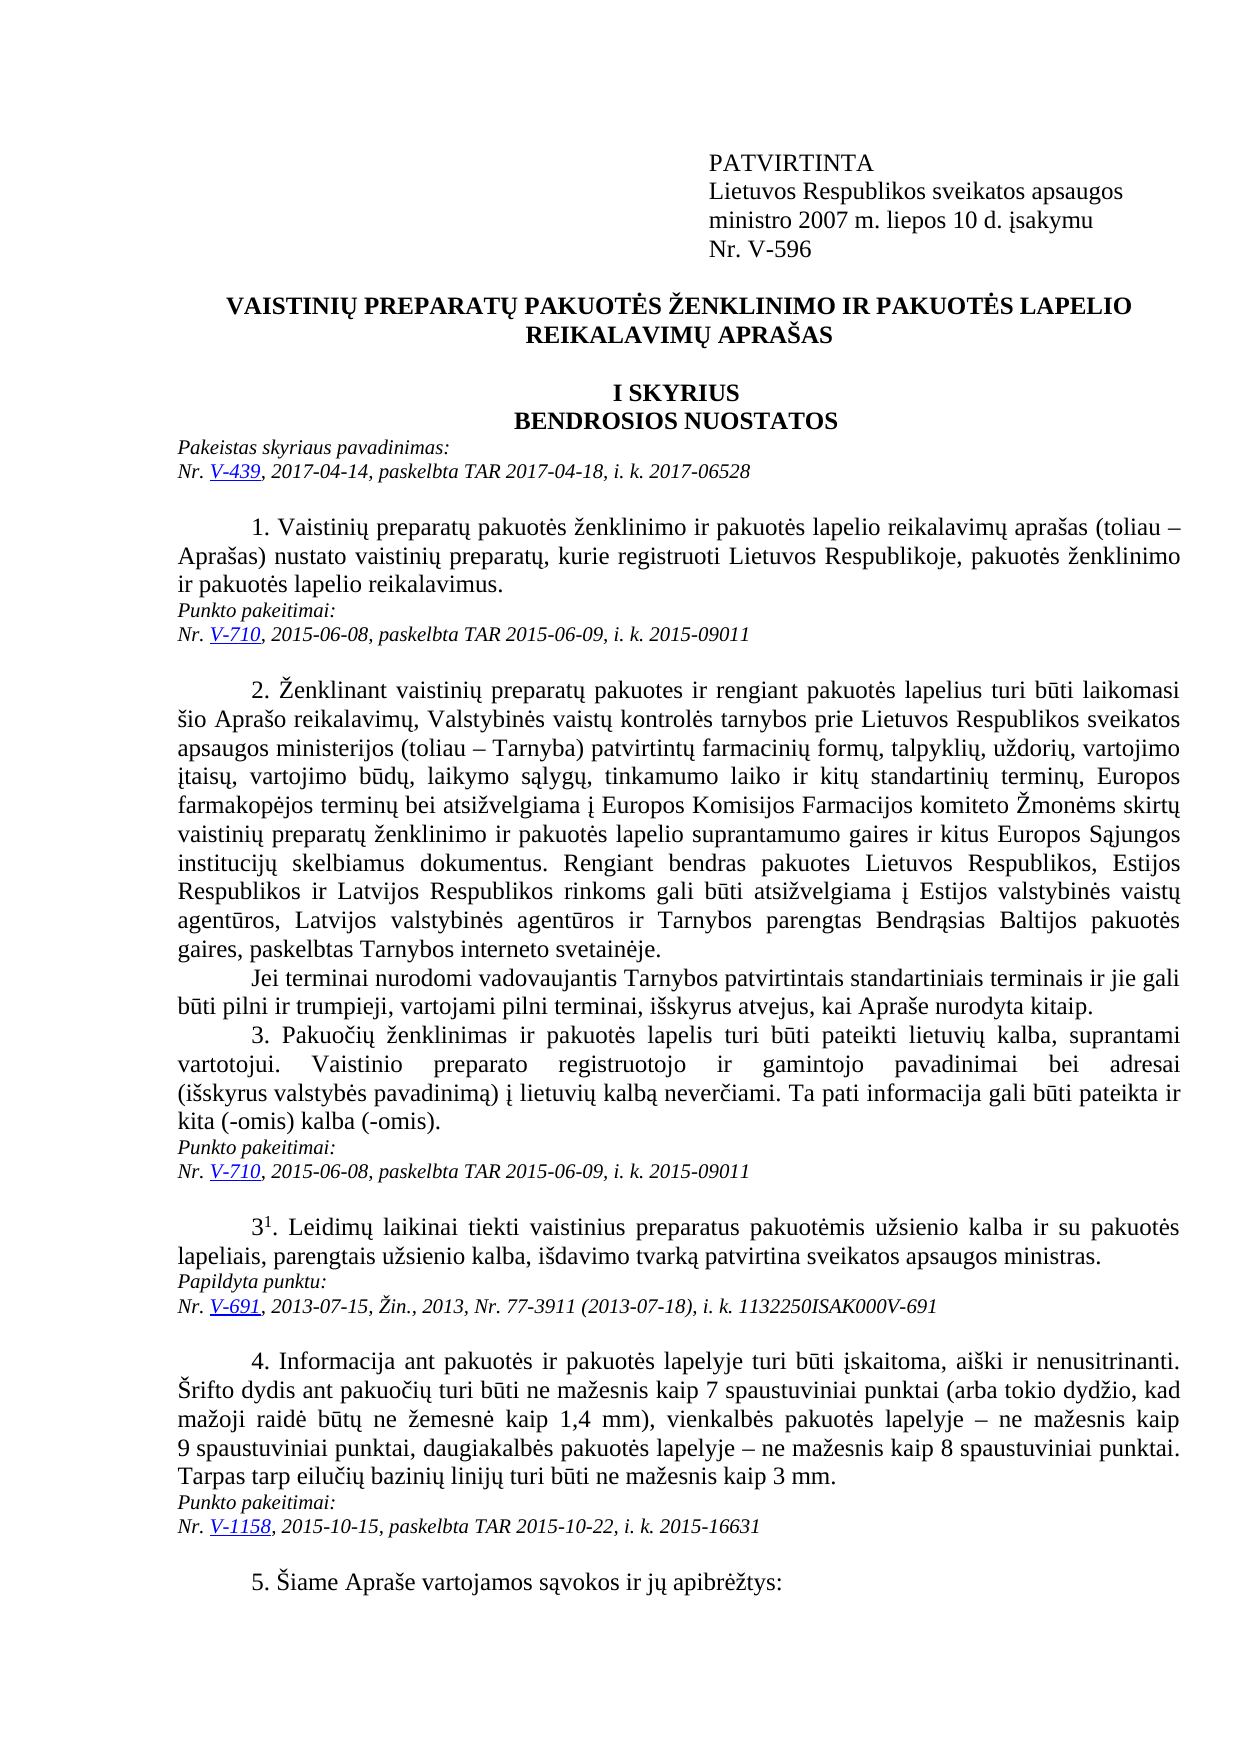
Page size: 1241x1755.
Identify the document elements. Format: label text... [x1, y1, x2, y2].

text Nr. V-596 [177, 234, 1181, 263]
text Lietuvos Respublikos sveikatos apsaugos [177, 176, 1181, 205]
text 4. Informacija ant pakuotės ir pakuotės lapelyje turi būti įskaitoma, aiški ir nenusitrinanti. Šrifto dydis ant pakuočių turi būti ne mažesnis kaip 7 spaustuviniai punktai (arba tokio dydžio, kad mažoji raidė būtų ne žemesnė kaip 1,4 mm), vienkalbės pakuotės lapelyje – ne mažesnis kaip 9 spaustuviniai punktai, daugiakalbės pakuotės lapelyje – ne mažesnis kaip 8 spaustuviniai punktai. Tarpas tarp eilučių bazinių linijų turi būti ne mažesnis kaip 3 mm. [177, 1346, 1181, 1490]
text Punkto pakeitimai: [177, 598, 1181, 622]
text Jei terminai nurodomi vadovaujantis Tarnybos patvirtintais standartiniais terminais ir jie gali būti pilni ir trumpieji, vartojami pilni terminai, išskyrus atvejus, kai Apraše nurodyta kitaip. [177, 963, 1181, 1020]
text 1. Vaistinių preparatų pakuotės ženklinimo ir pakuotės lapelio reikalavimų aprašas (toliau – Aprašas) nustato vaistinių preparatų, kurie registruoti Lietuvos Respublikoje, pakuotės ženklinimo ir pakuotės lapelio reikalavimus. [177, 512, 1181, 598]
text 2. Ženklinant vaistinių preparatų pakuotes ir rengiant pakuotės lapelius turi būti laikomasi šio Aprašo reikalavimų, Valstybinės vaistų kontrolės tarnybos prie Lietuvos Respublikos sveikatos apsaugos ministerijos (toliau – Tarnyba) patvirtintų farmacinių formų, talpyklių, uždorių, vartojimo įtaisų, vartojimo būdų, laikymo sąlygų, tinkamumo laiko ir kitų standartinių terminų, Europos farmakopėjos terminų bei atsižvelgiama į Europos Komisijos Farmacijos komiteto Žmonėms skirtų vaistinių preparatų ženklinimo ir pakuotės lapelio suprantamumo gaires ir kitus Europos Sąjungos institucijų skelbiamus dokumentus. Rengiant bendras pakuotes Lietuvos Respublikos, Estijos Respublikos ir Latvijos Respublikos rinkoms gali būti atsižvelgiama į Estijos valstybinės vaistų agentūros, Latvijos valstybinės agentūros ir Tarnybos parengtas Bendrąsias Baltijos pakuotės gaires, paskelbtas Tarnybos interneto svetainėje. [177, 675, 1181, 963]
text Nr. V-439, 2017-04-14, paskelbta TAR 2017-04-18, i. k. 2017-06528 [177, 459, 1181, 483]
text 3. Pakuočių ženklinimas ir pakuotės lapelis turi būti pateikti lietuvių kalba, suprantami vartotojui. Vaistinio preparato registruotojo ir gamintojo pavadinimai bei adresai (išskyrus valstybės pavadinimą) į lietuvių kalbą neverčiami. Ta pati informacija gali būti pateikta ir kita (-omis) kalba (-omis). [177, 1020, 1181, 1135]
text ministro 2007 m. liepos 10 d. įsakymu [177, 205, 1181, 234]
text Punkto pakeitimai: [177, 1490, 1181, 1514]
text Punkto pakeitimai: [177, 1135, 1181, 1159]
text Nr. V-1158, 2015-10-15, paskelbta TAR 2015-10-22, i. k. 2015-16631 [177, 1514, 1181, 1538]
text Pakeistas skyriaus pavadinimas: [177, 435, 1181, 459]
text Nr. V-691, 2013-07-15, Žin., 2013, Nr. 77-3911 (2013-07-18), i. k. 1132250ISAK000V-691 [177, 1293, 1181, 1318]
text 31. Leidimų laikinai tiekti vaistinius preparatus pakuotėmis užsienio kalba ir su pakuotės lapeliais, parengtais užsienio kalba, išdavimo tvarką patvirtina sveikatos apsaugos ministras. [177, 1212, 1181, 1269]
text Papildyta punktu: [177, 1269, 1181, 1293]
text PATVIRTINTA [709, 148, 1181, 176]
text Nr. V-710, 2015-06-08, paskelbta TAR 2015-06-09, i. k. 2015-09011 [177, 622, 1181, 646]
text Nr. V-710, 2015-06-08, paskelbta TAR 2015-06-09, i. k. 2015-09011 [177, 1159, 1181, 1183]
text VAISTINIŲ PREPARATŲ PAKUOTĖS ŽENKLINIMO IR PAKUOTĖS LAPELIO REIKALAVIMŲ APRAŠAS [177, 291, 1181, 349]
text I SKYRIUS BENDROSIOS NUOSTATOS [177, 378, 1181, 435]
text 5. Šiame Apraše vartojamos sąvokos ir jų apibrėžtys: [177, 1567, 1181, 1596]
